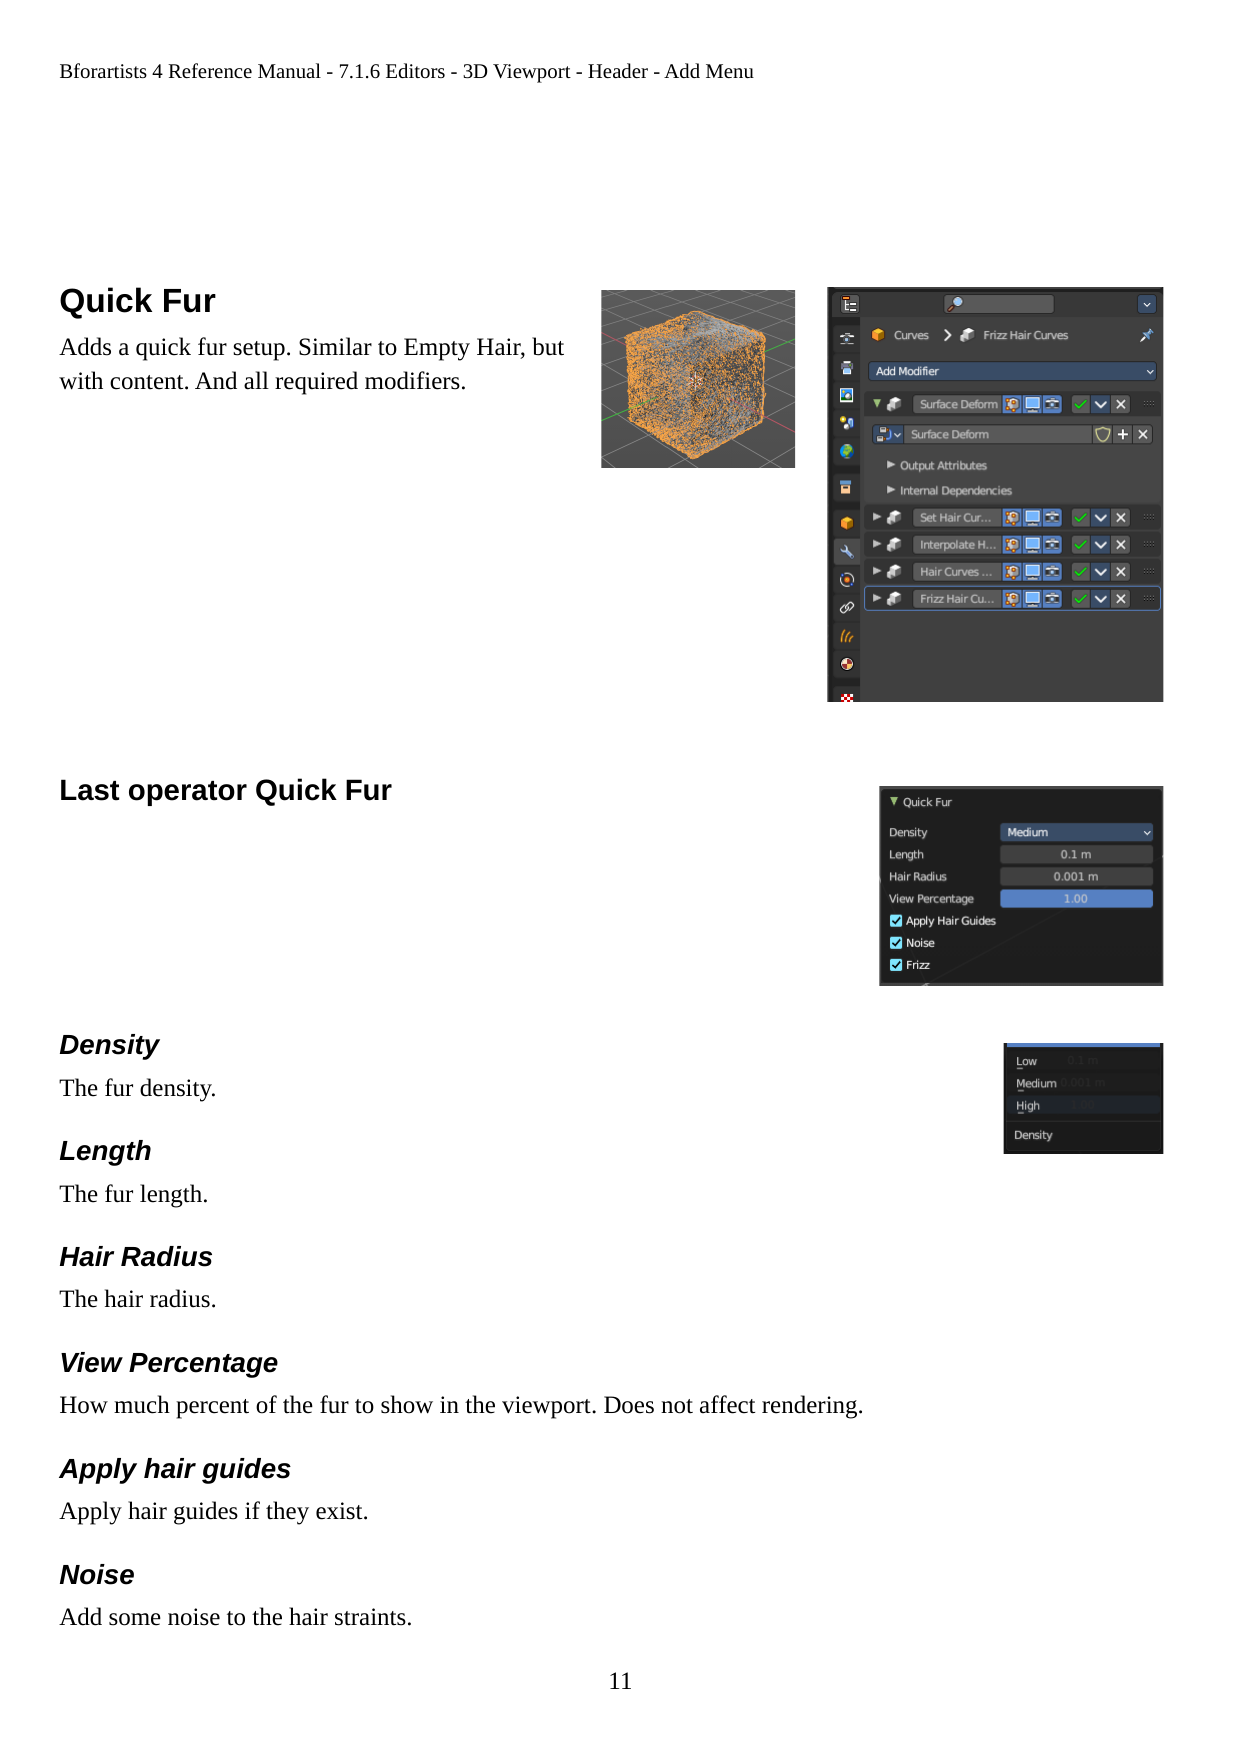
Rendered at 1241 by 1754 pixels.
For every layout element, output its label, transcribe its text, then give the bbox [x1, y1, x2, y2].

subtitle View Percentage [59, 1346, 1181, 1378]
text The hair radius. [59, 1284, 1181, 1313]
subtitle Hair Radius [59, 1240, 1181, 1272]
picture [1003, 1043, 1164, 1154]
subtitle Length [59, 1134, 1181, 1166]
text The fur density. [59, 1073, 1003, 1101]
text [796, 332, 827, 395]
subtitle Apply hair guides [59, 1452, 1181, 1484]
text How much percent of the fur to show in the viewport. Does not affect rendering. [59, 1391, 1181, 1419]
subtitle Density [59, 1028, 1181, 1060]
picture [827, 287, 1164, 702]
text [1164, 1073, 1181, 1101]
subtitle Quick Fur [59, 281, 1181, 319]
text Adds a quick fur setup. Similar to Empty Hair, but with content. And all required modifiers. [59, 332, 601, 395]
picture [601, 290, 796, 468]
text Add some noise to the hair straints. [59, 1602, 1181, 1631]
subtitle Noise [59, 1558, 1181, 1590]
text The fur length. [59, 1179, 1181, 1207]
subtitle Last operator Quick Fur [59, 773, 1181, 807]
text Apply hair guides if they exist. [59, 1496, 1181, 1525]
picture [879, 786, 1164, 986]
